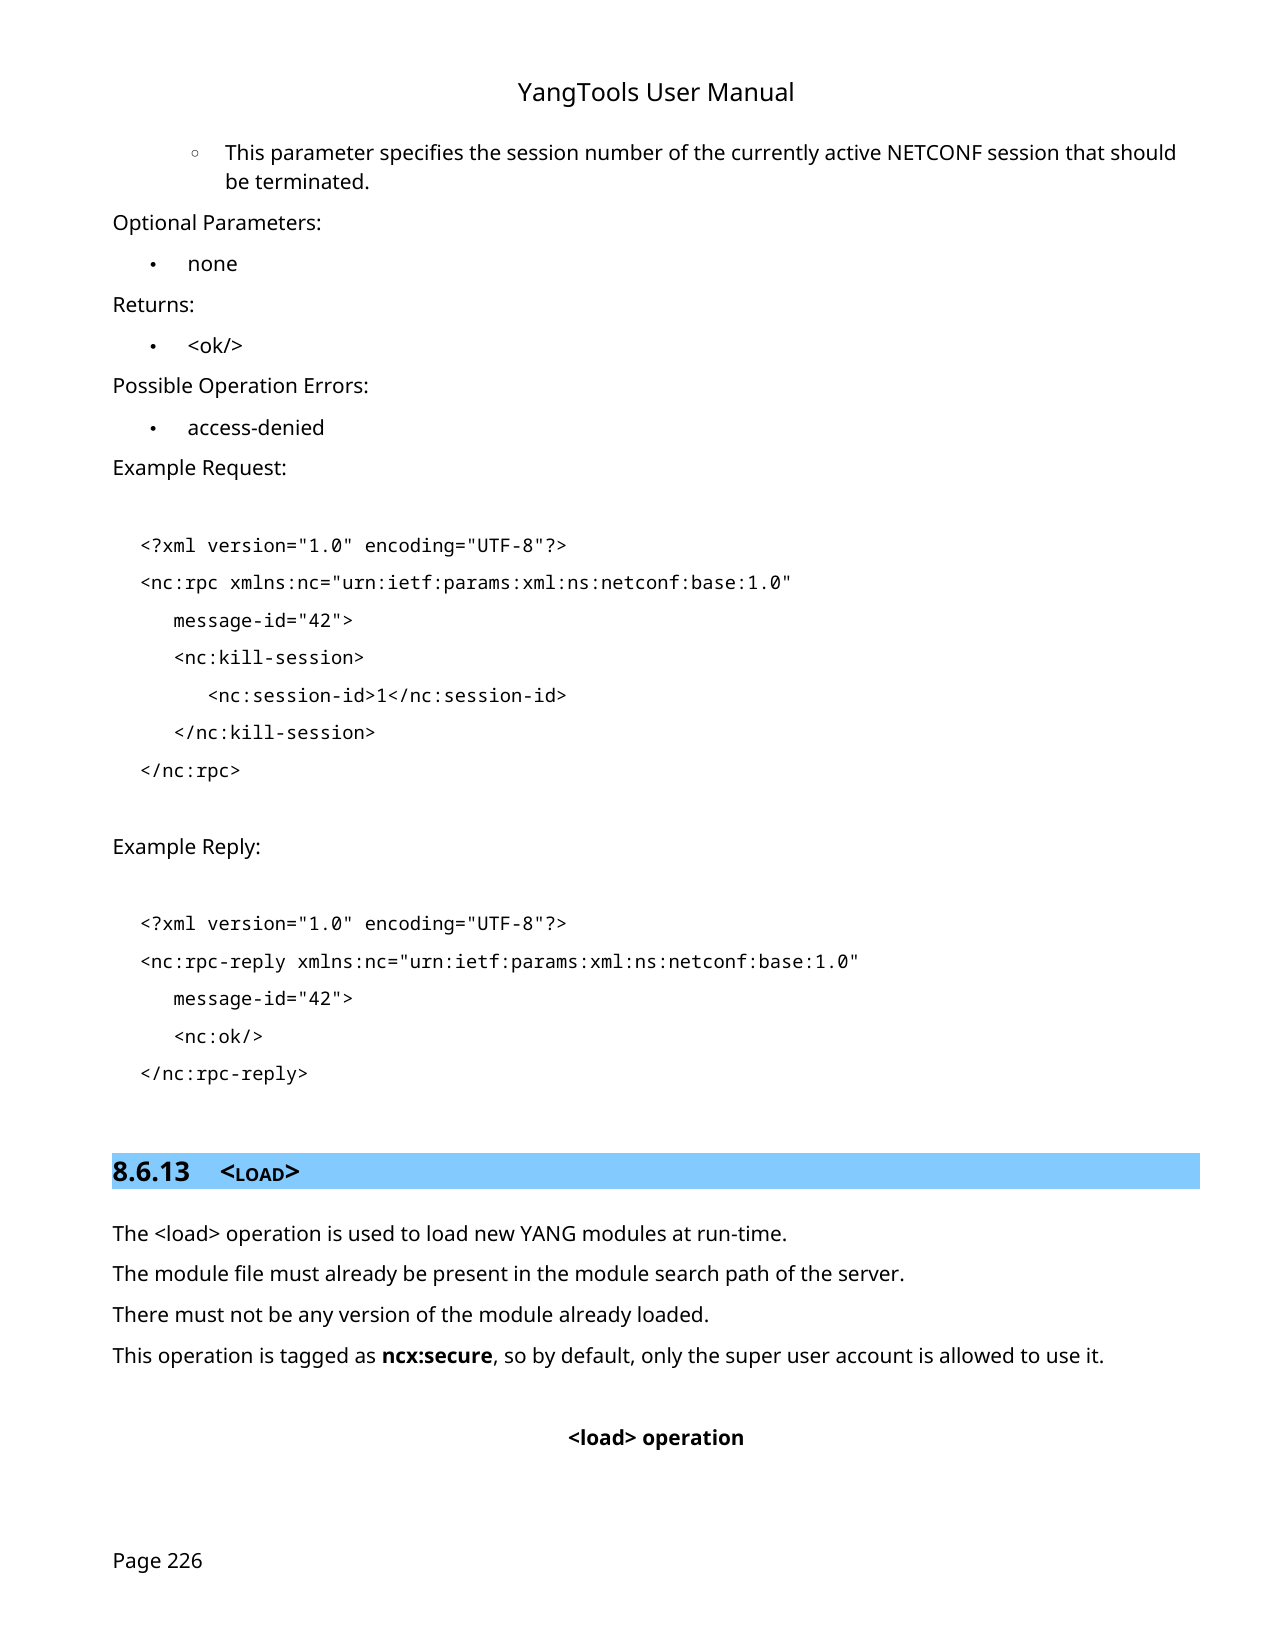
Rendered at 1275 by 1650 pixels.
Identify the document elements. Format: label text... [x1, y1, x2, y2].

text <nc:session-id>1</nc:session-id> [139, 682, 1200, 707]
text </nc:kill-session> [139, 719, 1200, 745]
text <?xml version="1.0" encoding="UTF-8"?> [139, 532, 1200, 557]
text <nc:ok/> [139, 1023, 1200, 1048]
list This parameter specifies the session number of the currently active NETCONF session that should be terminated. [187, 138, 1200, 195]
text <nc:rpc-reply xmlns:nc="urn:ietf:params:xml:ns:netconf:base:1.0" [139, 948, 1200, 973]
list <ok/> [150, 331, 1200, 359]
text message-id="42"> [139, 607, 1200, 632]
list access-denied [150, 413, 1200, 441]
text Possible Operation Errors: [112, 372, 1200, 400]
text </nc:rpc-reply> [139, 1060, 1200, 1086]
text <nc:kill-session> [139, 644, 1200, 670]
text <nc:rpc xmlns:nc="urn:ietf:params:xml:ns:netconf:base:1.0" [139, 569, 1200, 595]
text </nc:rpc> [139, 757, 1200, 782]
subtitle <load> operation [127, 1423, 1185, 1452]
text There must not be any version of the module already loaded. [112, 1301, 1200, 1329]
text Optional Parameters: [112, 208, 1200, 236]
text The <load> operation is used to load new YANG modules at run-time. [112, 1219, 1200, 1247]
list none [150, 249, 1200, 277]
subtitle <load> [112, 1153, 1200, 1189]
text Example Reply: [112, 832, 1200, 860]
text This operation is tagged as ncx:secure, so by default, only the super user account is allowed to use it. [112, 1341, 1200, 1370]
text message-id="42"> [139, 985, 1200, 1011]
text <?xml version="1.0" encoding="UTF-8"?> [139, 910, 1200, 936]
text Returns: [112, 290, 1200, 318]
text Example Request: [112, 453, 1200, 482]
text The module file must already be present in the module search path of the server. [112, 1259, 1200, 1288]
